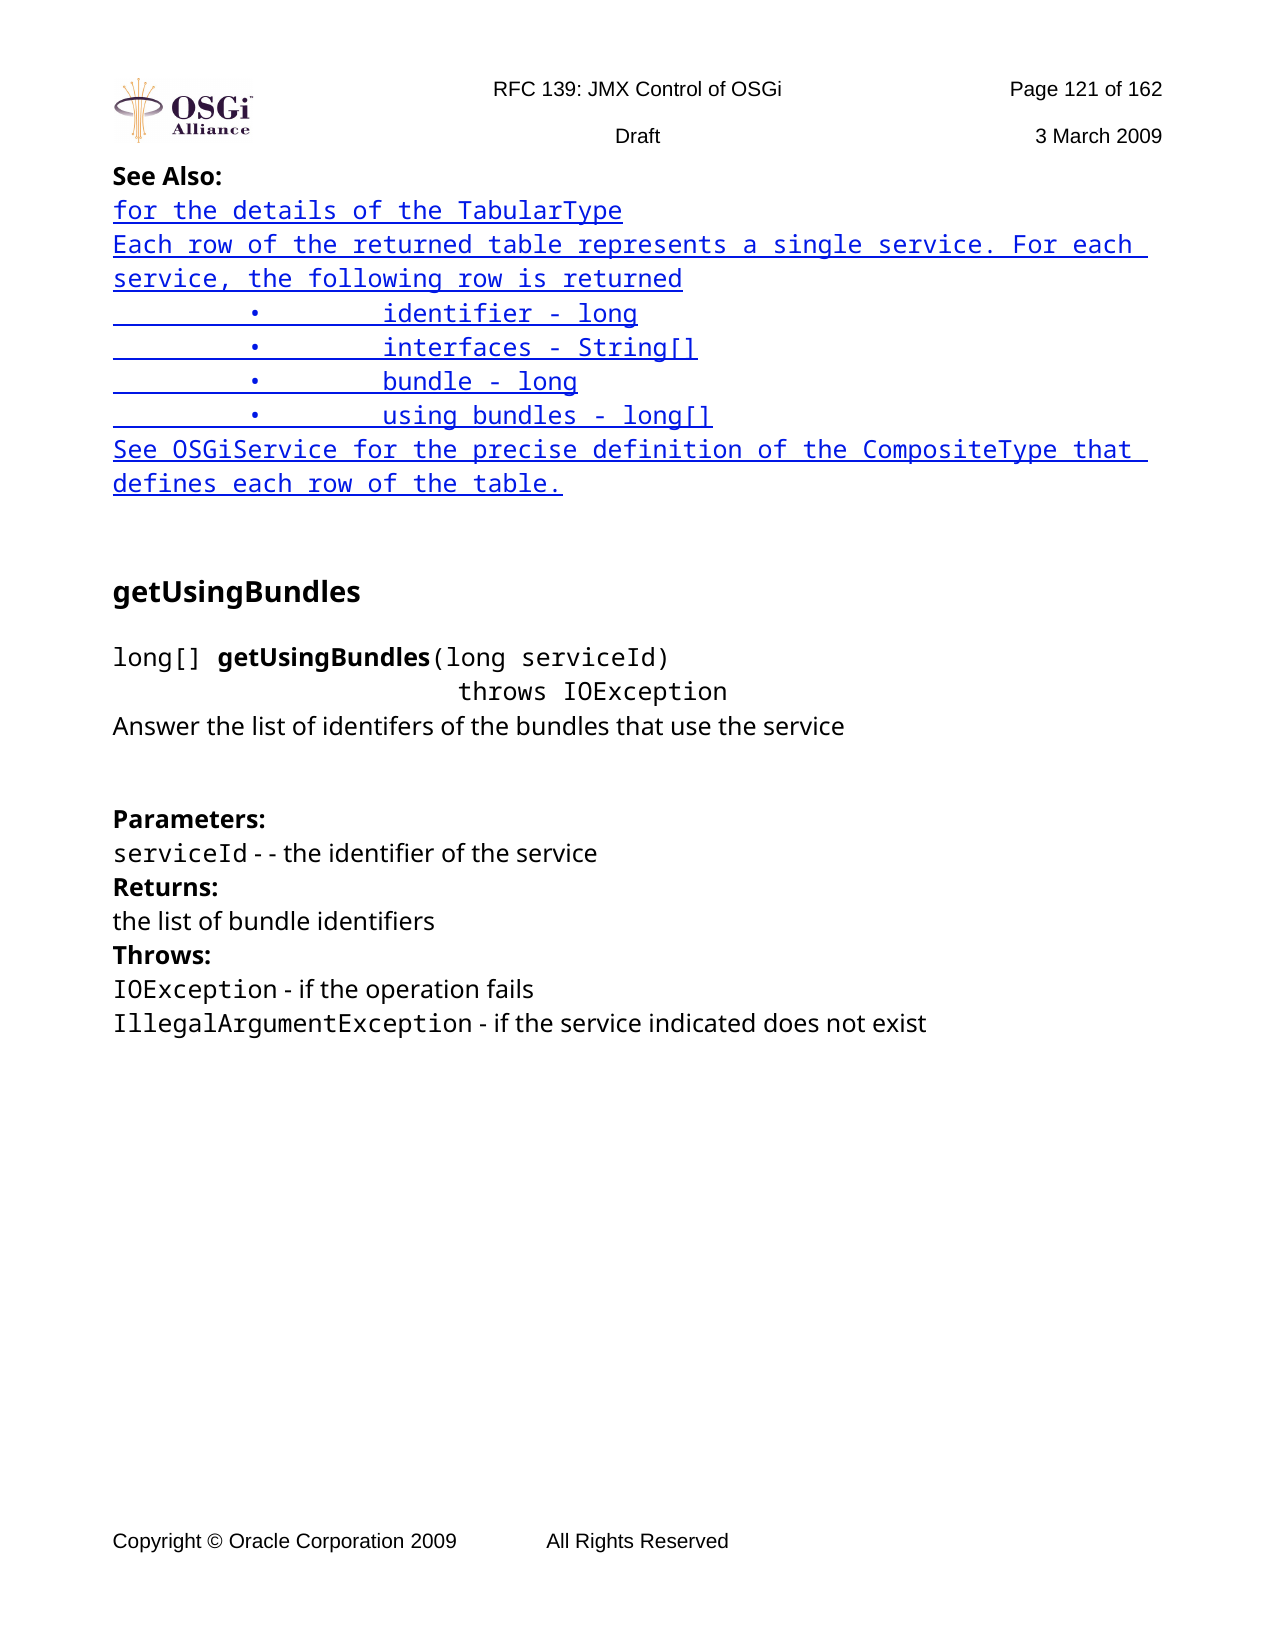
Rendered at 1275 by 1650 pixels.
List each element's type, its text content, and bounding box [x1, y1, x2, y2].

text long[] getUsingBundles(long serviceId) [112, 640, 1162, 674]
text the list of bundle identifiers [112, 903, 1162, 937]
text Parameters: [112, 801, 1162, 835]
text getUsingBundles [112, 571, 1162, 611]
picture [114, 78, 254, 143]
text serviceId - - the identifier of the service [112, 835, 1162, 869]
text for the details of the TabularType Each row of the returned table represents a single service. For each service, the following row is returned • identifier - long • interfaces - String[] • bundle - long • using bundles - long[] See OSGiService for the precise definition of the CompositeType that defines each row of the table. [112, 193, 1162, 499]
text IllegalArgumentException - if the service indicated does not exist [112, 1006, 1162, 1040]
text See Also: [112, 159, 1162, 193]
text throws IOException [112, 674, 1162, 708]
text IOException - if the operation fails [112, 972, 1162, 1006]
text Answer the list of identifers of the bundles that use the service [112, 708, 1162, 742]
text Returns: [112, 869, 1162, 903]
text Throws: [112, 937, 1162, 972]
